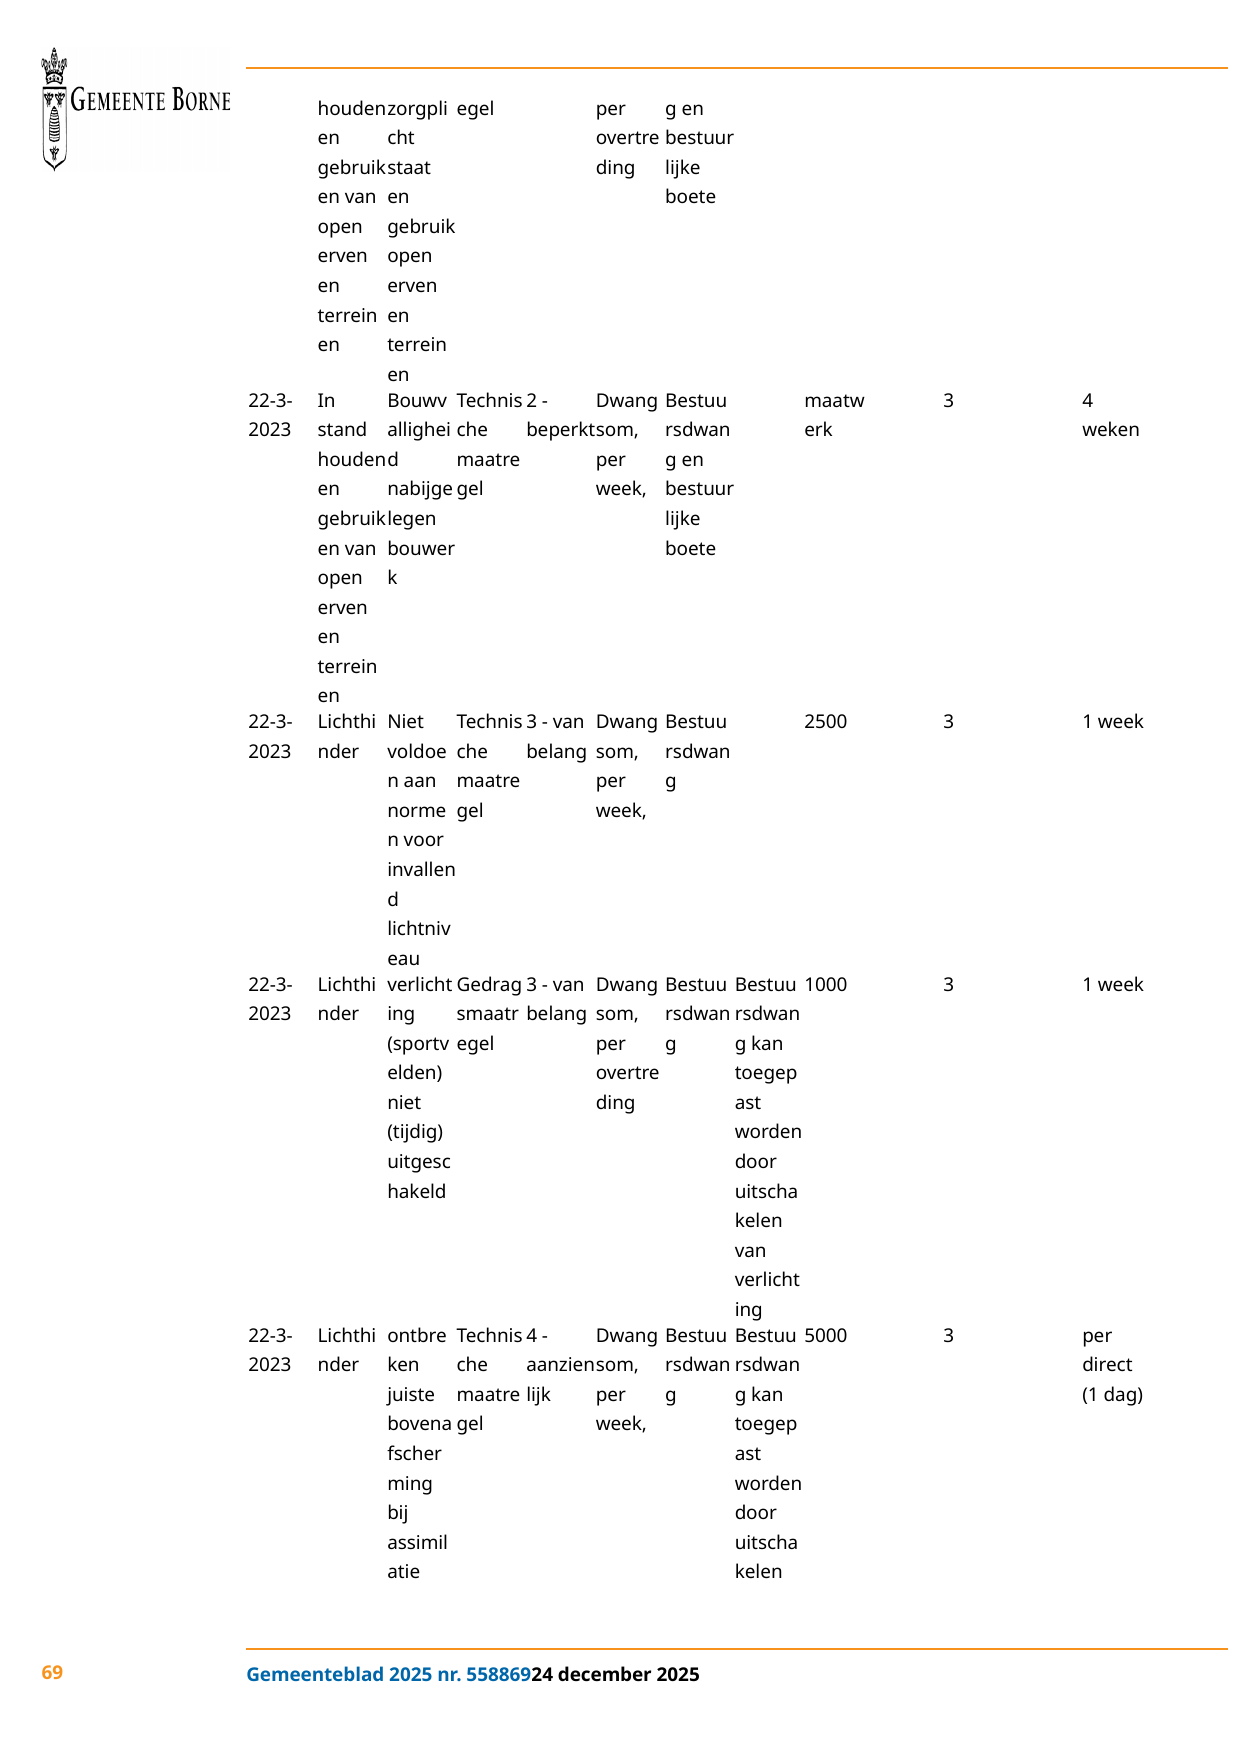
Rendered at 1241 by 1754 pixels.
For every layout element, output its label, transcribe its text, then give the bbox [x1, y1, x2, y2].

table_cell 22-3-2023 [248, 971, 317, 1322]
table_cell [943, 95, 1013, 387]
table_cell 4 weken [1082, 387, 1152, 708]
table_cell 4 - aanzienlijk [526, 1322, 596, 1584]
table_cell [1013, 1322, 1082, 1584]
table_cell zorgplicht staat en gebruik open erven en terreinen [387, 95, 456, 387]
table_cell [874, 971, 943, 1322]
table_cell Dwangsom, per overtreding [596, 971, 665, 1322]
table_cell [804, 95, 873, 387]
table_cell Dwangsom, per week, [596, 387, 665, 708]
table_cell 22-3-2023 [248, 1322, 317, 1584]
table_cell [874, 708, 943, 971]
table_cell 3 [943, 971, 1013, 1322]
table_cell 3 [943, 1322, 1013, 1584]
table_cell Bestuursdwang en bestuurlijke boete [665, 387, 734, 708]
table_cell 22-3-2023 [248, 708, 317, 971]
table_cell Lichthinder [318, 971, 387, 1322]
table_cell ontbreken juiste bovenafscherming bij assimilatie [387, 1322, 456, 1584]
table_cell 3 [943, 708, 1013, 971]
table_cell Lichthinder [318, 708, 387, 971]
picture [41, 47, 231, 172]
table_cell Bestuursdwang [665, 1322, 734, 1584]
table_cell 2 - beperkt [526, 387, 596, 708]
table_cell [874, 1322, 943, 1584]
table_cell Gedragsmaatregel [456, 971, 526, 1322]
table_cell Technische maatregel [456, 1322, 526, 1584]
table_cell 5000 [804, 1322, 873, 1584]
table_cell In stand houden en gebruiken van open erven en terreinen [318, 387, 387, 708]
table_cell Bouwvalligheid nabijgelegen bouwerk [387, 387, 456, 708]
table_cell Bestuursdwang kan toegepast worden door uitschakelen van verlichting [735, 971, 804, 1322]
table_cell [248, 95, 317, 387]
table_cell Technische maatregel [456, 708, 526, 971]
table_cell Technische maatregel [456, 387, 526, 708]
table_cell Dwangsom, per week, [596, 1322, 665, 1584]
table_cell [526, 95, 596, 387]
table_cell 22-3-2023 [248, 387, 317, 708]
table_cell verlichting (sportvelden) niet (tijdig) uitgeschakeld [387, 971, 456, 1322]
table_cell Niet voldoen aan normen voor invallend lichtniveau [387, 708, 456, 971]
table_cell Dwangsom, per week, [596, 708, 665, 971]
table_cell 2500 [804, 708, 873, 971]
table_cell 1 week [1082, 708, 1152, 971]
table_cell houden en gebruiken van open erven en terreinen [318, 95, 387, 387]
table_cell 3 - van belang [526, 708, 596, 971]
table_cell per overtreding [596, 95, 665, 387]
table_cell [1082, 95, 1152, 387]
table_cell [874, 95, 943, 387]
table_cell 1 week [1082, 971, 1152, 1322]
table_cell maatwerk [804, 387, 873, 708]
table_cell [735, 95, 804, 387]
table_cell [874, 387, 943, 708]
table_cell [735, 708, 804, 971]
table_cell 1000 [804, 971, 873, 1322]
table_cell Lichthinder [318, 1322, 387, 1584]
table_cell [735, 387, 804, 708]
table_cell egel [456, 95, 526, 387]
table_cell [1013, 95, 1082, 387]
table_cell [1013, 387, 1082, 708]
table_cell 3 - van belang [526, 971, 596, 1322]
table_cell Bestuursdwang kan toegepast worden door uitschakelen [735, 1322, 804, 1584]
table_cell g en bestuurlijke boete [665, 95, 734, 387]
table_cell [1013, 708, 1082, 971]
table_cell Bestuursdwang [665, 971, 734, 1322]
table_cell [1013, 971, 1082, 1322]
table_cell per direct (1 dag) [1082, 1322, 1152, 1584]
table_cell 3 [943, 387, 1013, 708]
table_cell Bestuursdwang [665, 708, 734, 971]
